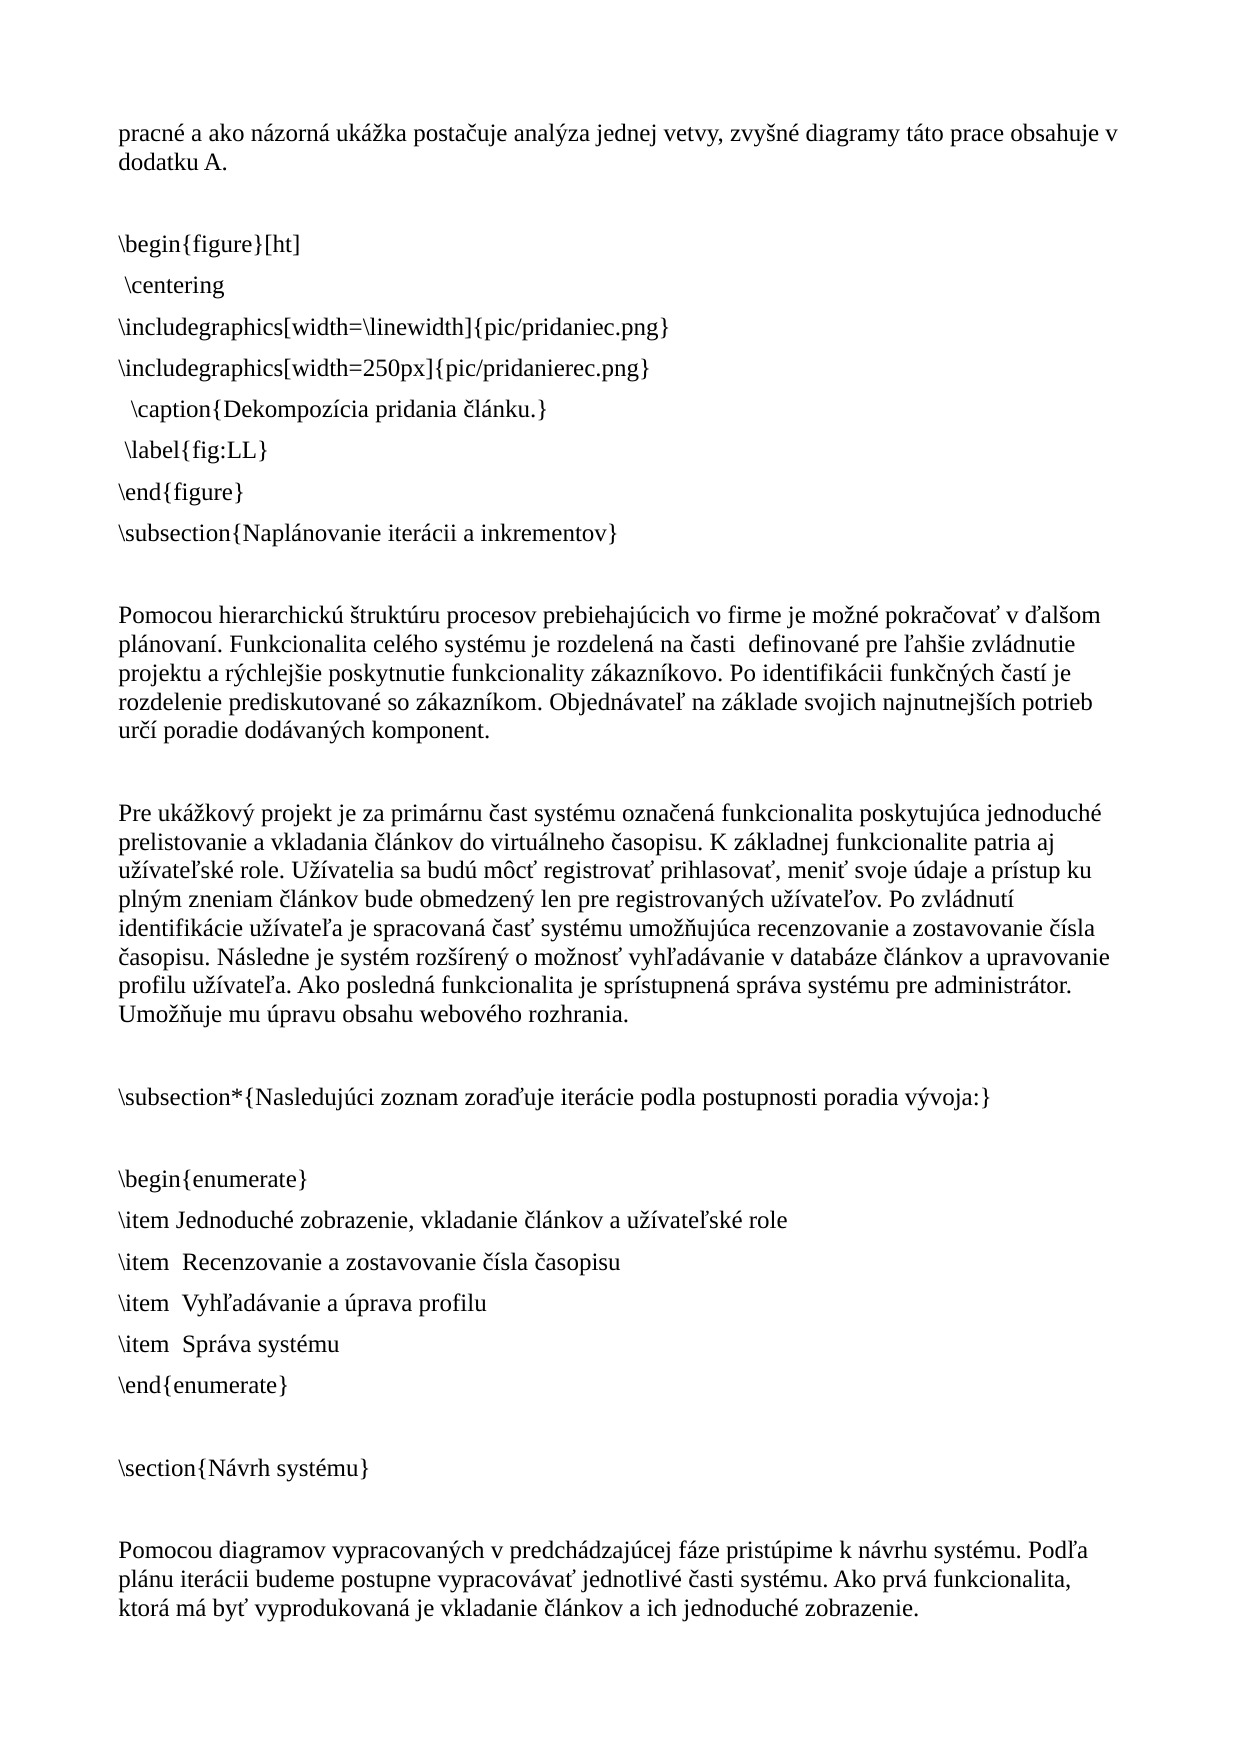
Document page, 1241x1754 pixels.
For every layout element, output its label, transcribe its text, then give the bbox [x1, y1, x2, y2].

text \item Správa systému [118, 1329, 1119, 1358]
text \includegraphics[width=\linewidth]{pic/pridaniec.png} [118, 312, 1119, 341]
text \begin{figure}[ht] [118, 229, 1119, 258]
text Pre ukážkový projekt je za primárnu čast systému označená funkcionalita poskytujúca jednoduché prelistovanie a vkladania článkov do virtuálneho časopisu. K základnej funkcionalite patria aj užívateľské role. Užívatelia sa budú môcť registrovať prihlasovať, meniť svoje údaje a prístup ku plným zneniam článkov bude obmedzený len pre registrovaných užívateľov. Po zvládnutí identifikácie užívateľa je spracovaná časť systému umožňujúca recenzovanie a zostavovanie čísla časopisu. Následne je systém rozšírený o možnosť vyhľadávanie v databáze článkov a upravovanie profilu užívateľa. Ako posledná funkcionalita je sprístupnená správa systému pre administrátor. Umožňuje mu úpravu obsahu webového rozhrania. [118, 798, 1119, 1028]
text \caption{Dekompozícia pridania článku.} [118, 394, 1119, 423]
text \centering [118, 271, 1119, 299]
text \subsection{Naplánovanie iterácii a inkrementov} [118, 518, 1119, 547]
text \subsection*{Nasledujúci zoznam zoraďuje iterácie podla postupnosti poradia vývoja:} [118, 1082, 1119, 1111]
text \section{Návrh systému} [118, 1453, 1119, 1482]
text Pomocou diagramov vypracovaných v predchádzajúcej fáze pristúpime k návrhu systému. Podľa plánu iterácii budeme postupne vypracovávať jednotlivé časti systému. Ako prvá funkcionalita, ktorá má byť vyprodukovaná je vkladanie článkov a ich jednoduché zobrazenie. [118, 1536, 1119, 1622]
text \item Jednoduché zobrazenie, vkladanie článkov a užívateľské role [118, 1206, 1119, 1234]
text \includegraphics[width=250px]{pic/pridanierec.png} [118, 353, 1119, 382]
text pracné a ako názorná ukážka postačuje analýza jednej vetvy, zvyšné diagramy táto prace obsahuje v dodatku A. [118, 118, 1119, 176]
text \label{fig:LL} [118, 436, 1119, 464]
text \item Recenzovanie a zostavovanie čísla časopisu [118, 1247, 1119, 1276]
text \begin{enumerate} [118, 1164, 1119, 1193]
text \end{figure} [118, 477, 1119, 506]
text Pomocou hierarchickú štruktúru procesov prebiehajúcich vo firme je možné pokračovať v ďalšom plánovaní. Funkcionalita celého systému je rozdelená na časti definované pre ľahšie zvládnutie projektu a rýchlejšie poskytnutie funkcionality zákazníkovo. Po identifikácii funkčných častí je rozdelenie prediskutované so zákazníkom. Objednávateľ na základe svojich najnutnejších potrieb určí poradie dodávaných komponent. [118, 601, 1119, 744]
text \item Vyhľadávanie a úprava profilu [118, 1288, 1119, 1317]
text \end{enumerate} [118, 1371, 1119, 1399]
